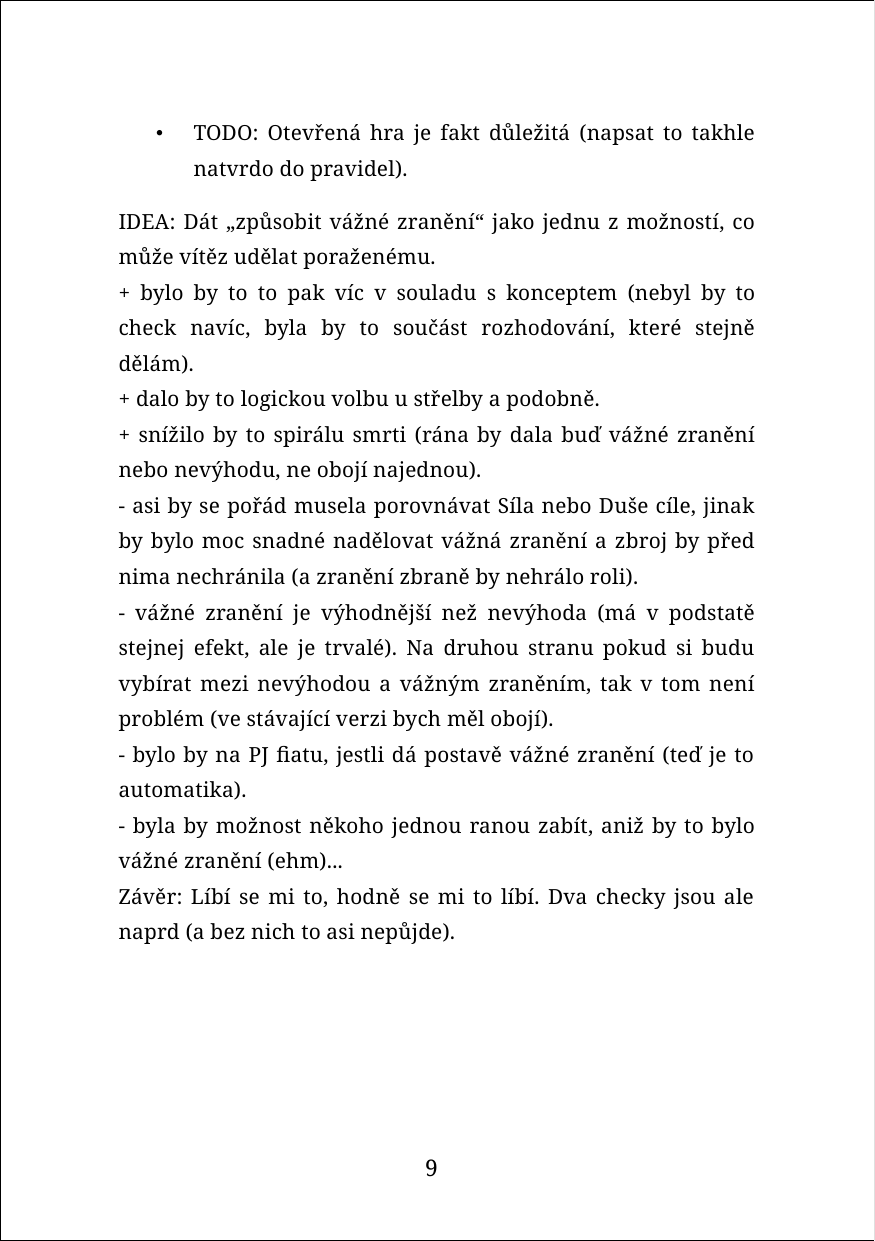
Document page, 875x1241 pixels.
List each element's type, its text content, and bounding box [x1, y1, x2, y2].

text IDEA: Dát „způsobit vážné zranění“ jako jednu z možností, co může vítěz udělat poraženému. + bylo by to to pak víc v souladu s konceptem (nebyl by to check navíc, byla by to součást rozhodování, které stejně dělám). + dalo by to logickou volbu u střelby a podobně. + snížilo by to spirálu smrti (rána by dala buď vážné zranění nebo nevýhodu, ne obojí najednou). - asi by se pořád musela porovnávat Síla nebo Duše cíle, jinak by bylo moc snadné nadělovat vážná zranění a zbroj by před nima nechránila (a zranění zbraně by nehrálo roli). - vážné zranění je výhodnější než nevýhoda (má v podstatě stejnej efekt, ale je trvalé). Na druhou stranu pokud si budu vybírat mezi nevýhodou a vážným zraněním, tak v tom není problém (ve stávající verzi bych měl obojí). - bylo by na PJ fiatu, jestli dá postavě vážné zranění (teď je to automatika). - byla by možnost někoho jednou ranou zabít, aniž by to bylo vážné zranění (ehm)... Závěr: Líbí se mi to, hodně se mi to líbí. Dva checky jsou ale naprd (a bez nich to asi nepůjde). [118, 207, 756, 946]
list TODO: Otevřená hra je fakt důležitá (napsat to takhle natvrdo do pravidel). [156, 118, 756, 182]
